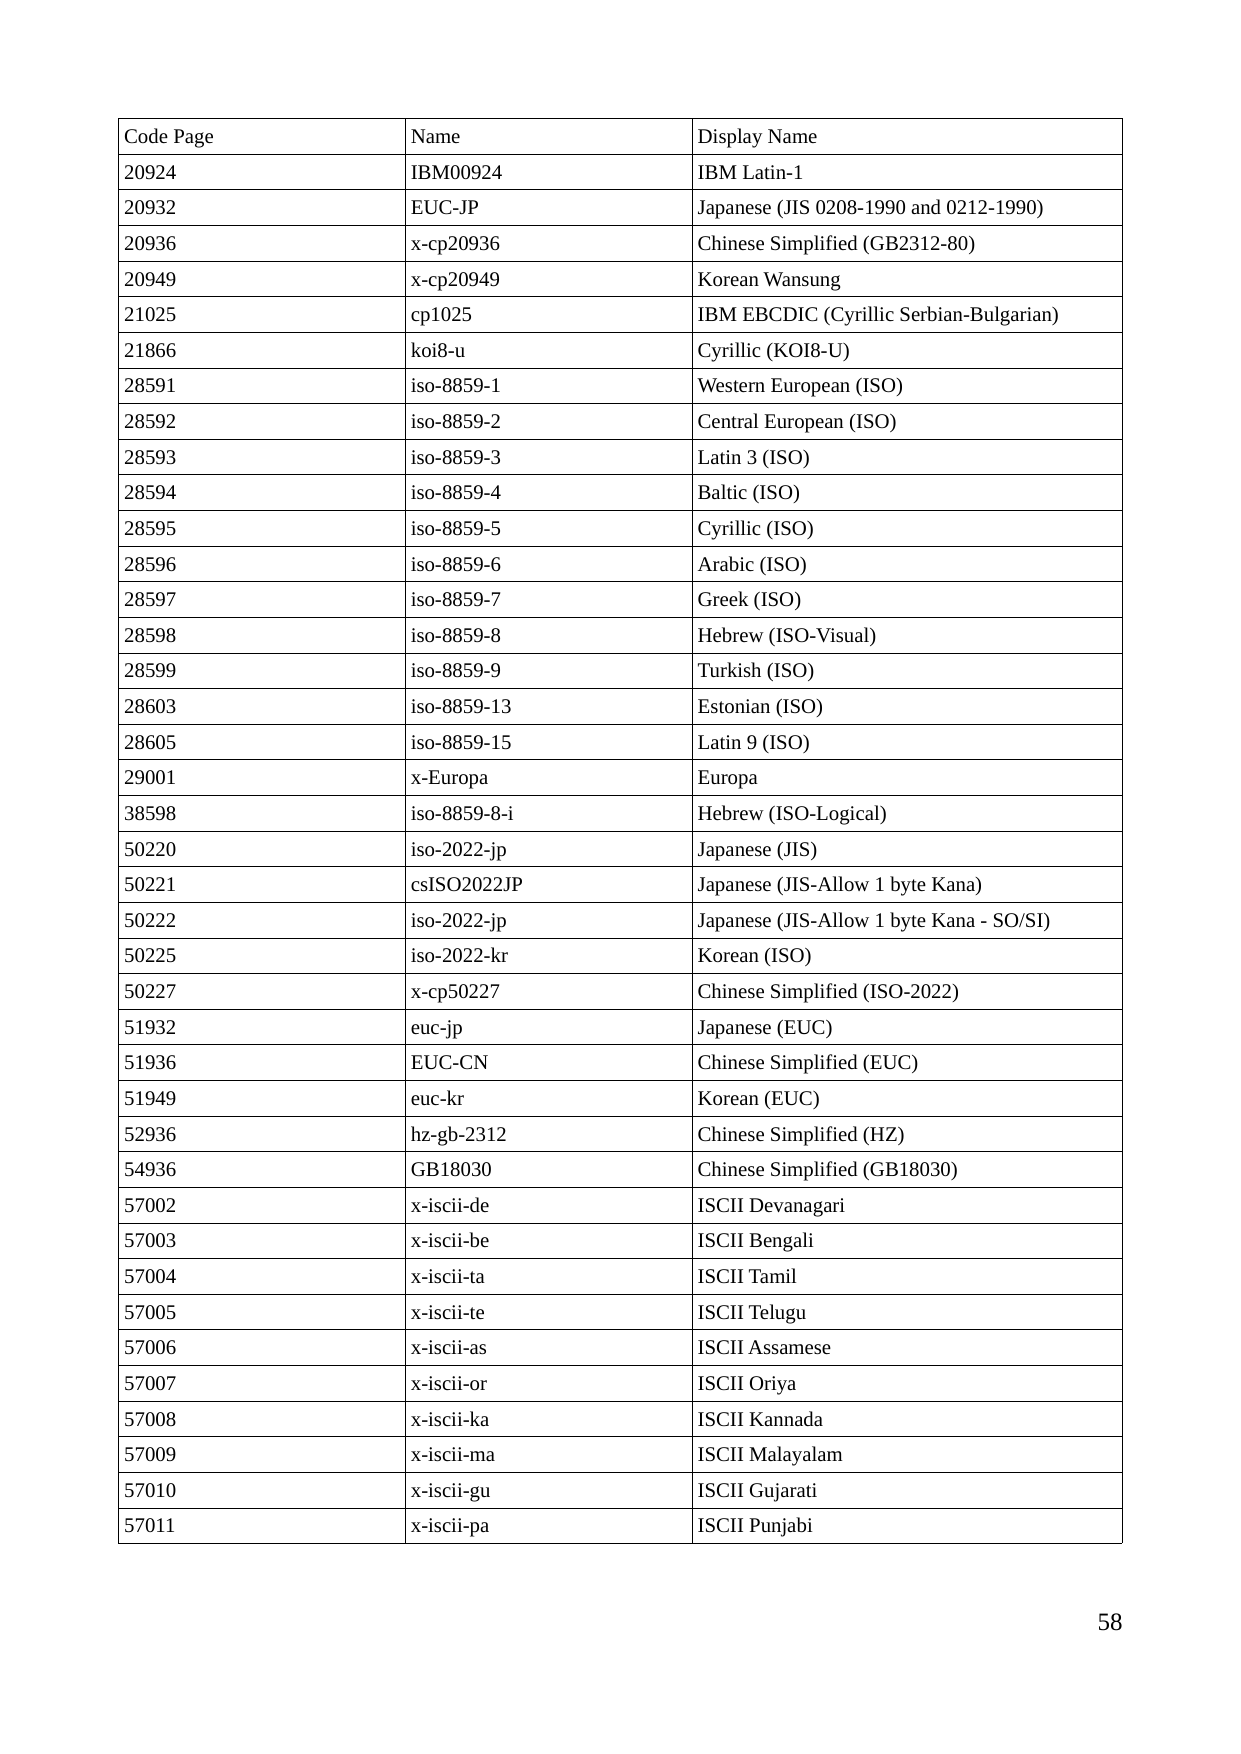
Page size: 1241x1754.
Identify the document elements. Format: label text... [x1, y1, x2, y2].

table_cell ISCII Gujarati [693, 1473, 1122, 1507]
table_cell 57003 [119, 1224, 405, 1258]
table_cell IBM00924 [406, 155, 692, 189]
table_cell 57009 [119, 1437, 405, 1472]
table_cell 28594 [119, 475, 405, 510]
table_cell ISCII Telugu [693, 1295, 1122, 1329]
table_cell 57002 [119, 1188, 405, 1222]
table_cell euc-kr [406, 1081, 692, 1116]
table_cell Latin 9 (ISO) [693, 725, 1122, 759]
table_cell x-cp50227 [406, 974, 692, 1009]
table_cell iso-8859-9 [406, 654, 692, 688]
table_cell iso-8859-2 [406, 404, 692, 439]
table_cell 28591 [119, 369, 405, 403]
table_cell Chinese Simplified (EUC) [693, 1045, 1122, 1080]
table_cell x-iscii-gu [406, 1473, 692, 1507]
table_cell ISCII Assamese [693, 1330, 1122, 1365]
table_cell Korean (ISO) [693, 939, 1122, 973]
table_cell 28593 [119, 440, 405, 474]
table_cell EUC-JP [406, 190, 692, 225]
table_cell x-iscii-de [406, 1188, 692, 1222]
table_cell 28603 [119, 689, 405, 724]
table_cell Chinese Simplified (GB18030) [693, 1152, 1122, 1187]
table_cell 57008 [119, 1402, 405, 1436]
table_cell 50225 [119, 939, 405, 973]
table_cell x-iscii-as [406, 1330, 692, 1365]
table_cell ISCII Devanagari [693, 1188, 1122, 1222]
table_cell 28597 [119, 582, 405, 617]
table_cell Chinese Simplified (GB2312-80) [693, 226, 1122, 261]
table_cell 50227 [119, 974, 405, 1009]
table_cell Europa [693, 760, 1122, 795]
table_cell 21866 [119, 333, 405, 367]
table_cell Western European (ISO) [693, 369, 1122, 403]
table_cell Hebrew (ISO-Logical) [693, 796, 1122, 831]
table_cell 50221 [119, 867, 405, 902]
table_cell 20924 [119, 155, 405, 189]
table_cell Cyrillic (KOI8-U) [693, 333, 1122, 367]
table_header Code Page [119, 119, 405, 154]
table_cell Turkish (ISO) [693, 654, 1122, 688]
table_cell 57006 [119, 1330, 405, 1365]
table_cell 20932 [119, 190, 405, 225]
table_cell EUC-CN [406, 1045, 692, 1080]
table_cell Korean Wansung [693, 262, 1122, 296]
table_cell x-cp20936 [406, 226, 692, 261]
table_cell 50220 [119, 832, 405, 866]
table_cell Japanese (JIS 0208-1990 and 0212-1990) [693, 190, 1122, 225]
table_cell iso-8859-15 [406, 725, 692, 759]
table_cell ISCII Malayalam [693, 1437, 1122, 1472]
table_cell ISCII Bengali [693, 1224, 1122, 1258]
table_cell IBM Latin-1 [693, 155, 1122, 189]
table_cell Cyrillic (ISO) [693, 511, 1122, 546]
table_cell 38598 [119, 796, 405, 831]
table_cell cp1025 [406, 297, 692, 332]
table_cell koi8-u [406, 333, 692, 367]
table_cell Central European (ISO) [693, 404, 1122, 439]
table_cell 28598 [119, 618, 405, 652]
table_cell euc-jp [406, 1010, 692, 1044]
table_cell Japanese (JIS) [693, 832, 1122, 866]
table_cell iso-8859-13 [406, 689, 692, 724]
table_cell 28596 [119, 547, 405, 581]
table_cell hz-gb-2312 [406, 1117, 692, 1151]
table_cell 57010 [119, 1473, 405, 1507]
table_cell Greek (ISO) [693, 582, 1122, 617]
table_cell 20949 [119, 262, 405, 296]
table_cell 20936 [119, 226, 405, 261]
table_cell 28592 [119, 404, 405, 439]
table_cell IBM EBCDIC (Cyrillic Serbian-Bulgarian) [693, 297, 1122, 332]
table_cell x-iscii-pa [406, 1509, 692, 1543]
table_cell ISCII Oriya [693, 1366, 1122, 1401]
table_cell 29001 [119, 760, 405, 795]
table_cell 28605 [119, 725, 405, 759]
table_cell Baltic (ISO) [693, 475, 1122, 510]
table_cell x-iscii-ma [406, 1437, 692, 1472]
table_cell ISCII Kannada [693, 1402, 1122, 1436]
table_cell Estonian (ISO) [693, 689, 1122, 724]
table_cell 51936 [119, 1045, 405, 1080]
table_cell 54936 [119, 1152, 405, 1187]
table_cell Chinese Simplified (HZ) [693, 1117, 1122, 1151]
table_cell 21025 [119, 297, 405, 332]
table_cell 57007 [119, 1366, 405, 1401]
table_cell Chinese Simplified (ISO-2022) [693, 974, 1122, 1009]
table_header Display Name [693, 119, 1122, 154]
table_cell 28595 [119, 511, 405, 546]
table_cell x-cp20949 [406, 262, 692, 296]
table_cell 51932 [119, 1010, 405, 1044]
table_cell csISO2022JP [406, 867, 692, 902]
table_cell iso-8859-8-i [406, 796, 692, 831]
table_cell iso-8859-5 [406, 511, 692, 546]
table_cell iso-2022-jp [406, 832, 692, 866]
table_cell iso-8859-6 [406, 547, 692, 581]
table_cell iso-8859-1 [406, 369, 692, 403]
table_cell Korean (EUC) [693, 1081, 1122, 1116]
table_cell 57005 [119, 1295, 405, 1329]
table_cell 28599 [119, 654, 405, 688]
table_cell Japanese (EUC) [693, 1010, 1122, 1044]
table_cell 57011 [119, 1509, 405, 1543]
table_cell x-iscii-or [406, 1366, 692, 1401]
table_cell x-iscii-ta [406, 1259, 692, 1294]
table_cell Arabic (ISO) [693, 547, 1122, 581]
table_cell x-Europa [406, 760, 692, 795]
table_cell x-iscii-ka [406, 1402, 692, 1436]
table_cell ISCII Punjabi [693, 1509, 1122, 1543]
table_cell 57004 [119, 1259, 405, 1294]
table_cell GB18030 [406, 1152, 692, 1187]
table_cell ISCII Tamil [693, 1259, 1122, 1294]
table_cell Japanese (JIS-Allow 1 byte Kana - SO/SI) [693, 903, 1122, 937]
table_cell x-iscii-be [406, 1224, 692, 1258]
table_cell 51949 [119, 1081, 405, 1116]
table_cell iso-2022-kr [406, 939, 692, 973]
table_header Name [406, 119, 692, 154]
table_cell iso-8859-3 [406, 440, 692, 474]
table_cell iso-2022-jp [406, 903, 692, 937]
table_cell 52936 [119, 1117, 405, 1151]
table_cell iso-8859-4 [406, 475, 692, 510]
table_cell 50222 [119, 903, 405, 937]
table_cell Hebrew (ISO-Visual) [693, 618, 1122, 652]
table_cell iso-8859-8 [406, 618, 692, 652]
table_cell Latin 3 (ISO) [693, 440, 1122, 474]
table_cell iso-8859-7 [406, 582, 692, 617]
table_cell Japanese (JIS-Allow 1 byte Kana) [693, 867, 1122, 902]
table_cell x-iscii-te [406, 1295, 692, 1329]
